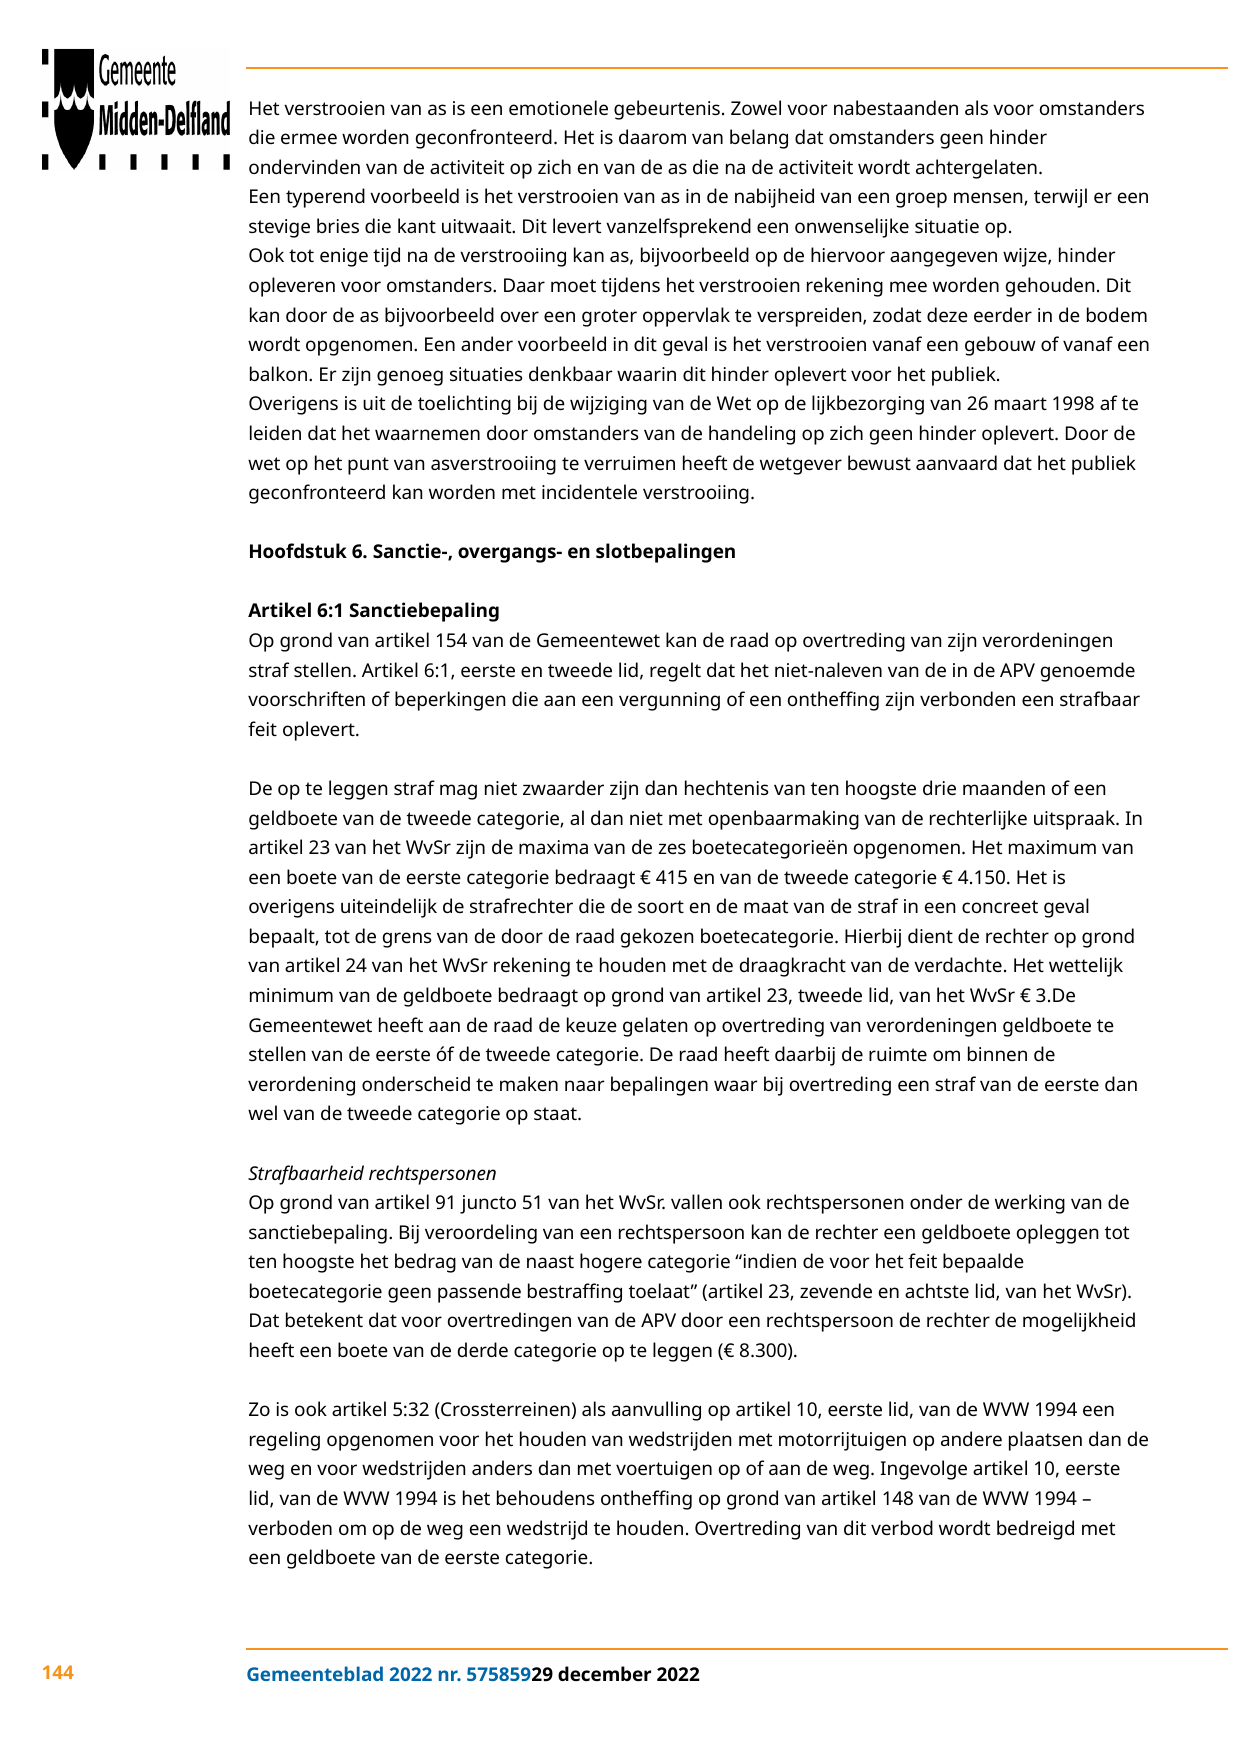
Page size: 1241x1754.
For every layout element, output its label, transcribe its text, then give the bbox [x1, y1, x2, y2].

text Strafbaarheid rechtspersonen [248, 1160, 1152, 1186]
text Ook tot enige tijd na de verstrooiing kan as, bijvoorbeeld op de hiervoor aangegeven wijze, hinder opleveren voor omstanders. Daar moet tijdens het verstrooien rekening mee worden gehouden. Dit kan door de as bijvoorbeeld over een groter oppervlak te verspreiden, zodat deze eerder in de bodem wordt opgenomen. Een ander voorbeeld in dit geval is het verstrooien vanaf een gebouw of vanaf een balkon. Er zijn genoeg situaties denkbaar waarin dit hinder oplevert voor het publiek. [248, 243, 1152, 387]
text Zo is ook artikel 5:32 (Crossterreinen) als aanvulling op artikel 10, eerste lid, van de WVW 1994 een regeling opgenomen voor het houden van wedstrijden met motorrijtuigen op andere plaatsen dan de weg en voor wedstrijden anders dan met voertuigen op of aan de weg. Ingevolge artikel 10, eerste lid, van de WVW 1994 is het behoudens ontheffing op grond van artikel 148 van de WVW 1994 – verboden om op de weg een wedstrijd te houden. Overtreding van dit verbod wordt bedreigd met een geldboete van de eerste categorie. [248, 1396, 1152, 1570]
text Overigens is uit de toelichting bij de wijziging van de Wet op de lijkbezorging van 26 maart 1998 af te leiden dat het waarnemen door omstanders van de handeling op zich geen hinder oplevert. Door de wet op het punt van asverstrooiing te verruimen heeft de wetgever bewust aanvaard dat het publiek geconfronteerd kan worden met incidentele verstrooiing. [248, 391, 1152, 505]
text Op grond van artikel 154 van de Gemeentewet kan de raad op overtreding van zijn verordeningen straf stellen. Artikel 6:1, eerste en tweede lid, regelt dat het niet-naleven van de in de APV genoemde voorschriften of beperkingen die aan een vergunning of een ontheffing zijn verbonden een strafbaar feit oplevert. [248, 627, 1152, 742]
text Een typerend voorbeeld is het verstrooien van as in de nabijheid van een groep mensen, terwijl er een stevige bries die kant uitwaait. Dit levert vanzelfsprekend een onwenselijke situatie op. [248, 183, 1152, 239]
text Artikel 6:1 Sanctiebepaling [248, 598, 1152, 623]
text Het verstrooien van as is een emotionele gebeurtenis. Zowel voor nabestaanden als voor omstanders die ermee worden geconfronteerd. Het is daarom van belang dat omstanders geen hinder ondervinden van de activiteit op zich en van de as die na de activiteit wordt achtergelaten. [248, 95, 1152, 180]
picture [41, 47, 231, 172]
text Op grond van artikel 91 juncto 51 van het WvSr. vallen ook rechtspersonen onder de werking van de sanctiebepaling. Bij veroordeling van een rechtspersoon kan de rechter een geldboete opleggen tot ten hoogste het bedrag van de naast hogere categorie “indien de voor het feit bepaalde boetecategorie geen passende bestraffing toelaat” (artikel 23, zevende en achtste lid, van het WvSr). Dat betekent dat voor overtredingen van de APV door een rechtspersoon de rechter de mogelijkheid heeft een boete van de derde categorie op te leggen (€ 8.300). [248, 1189, 1152, 1363]
text De op te leggen straf mag niet zwaarder zijn dan hechtenis van ten hoogste drie maanden of een geldboete van de tweede categorie, al dan niet met openbaarmaking van de rechterlijke uitspraak. In artikel 23 van het WvSr zijn de maxima van de zes boetecategorieën opgenomen. Het maximum van een boete van de eerste categorie bedraagt € 415 en van de tweede categorie € 4.150. Het is overigens uiteindelijk de strafrechter die de soort en de maat van de straf in een concreet geval bepaalt, tot de grens van de door de raad gekozen boetecategorie. Hierbij dient de rechter op grond van artikel 24 van het WvSr rekening te houden met de draagkracht van de verdachte. Het wettelijk minimum van de geldboete bedraagt op grond van artikel 23, tweede lid, van het WvSr € 3.De Gemeentewet heeft aan de raad de keuze gelaten op overtreding van verordeningen geldboete te stellen van de eerste óf de tweede categorie. De raad heeft daarbij de ruimte om binnen de verordening onderscheid te maken naar bepalingen waar bij overtreding een straf van de eerste dan wel van de tweede categorie op staat. [248, 775, 1152, 1126]
text Hoofdstuk 6. Sanctie-, overgangs- en slotbepalingen [248, 538, 1152, 564]
